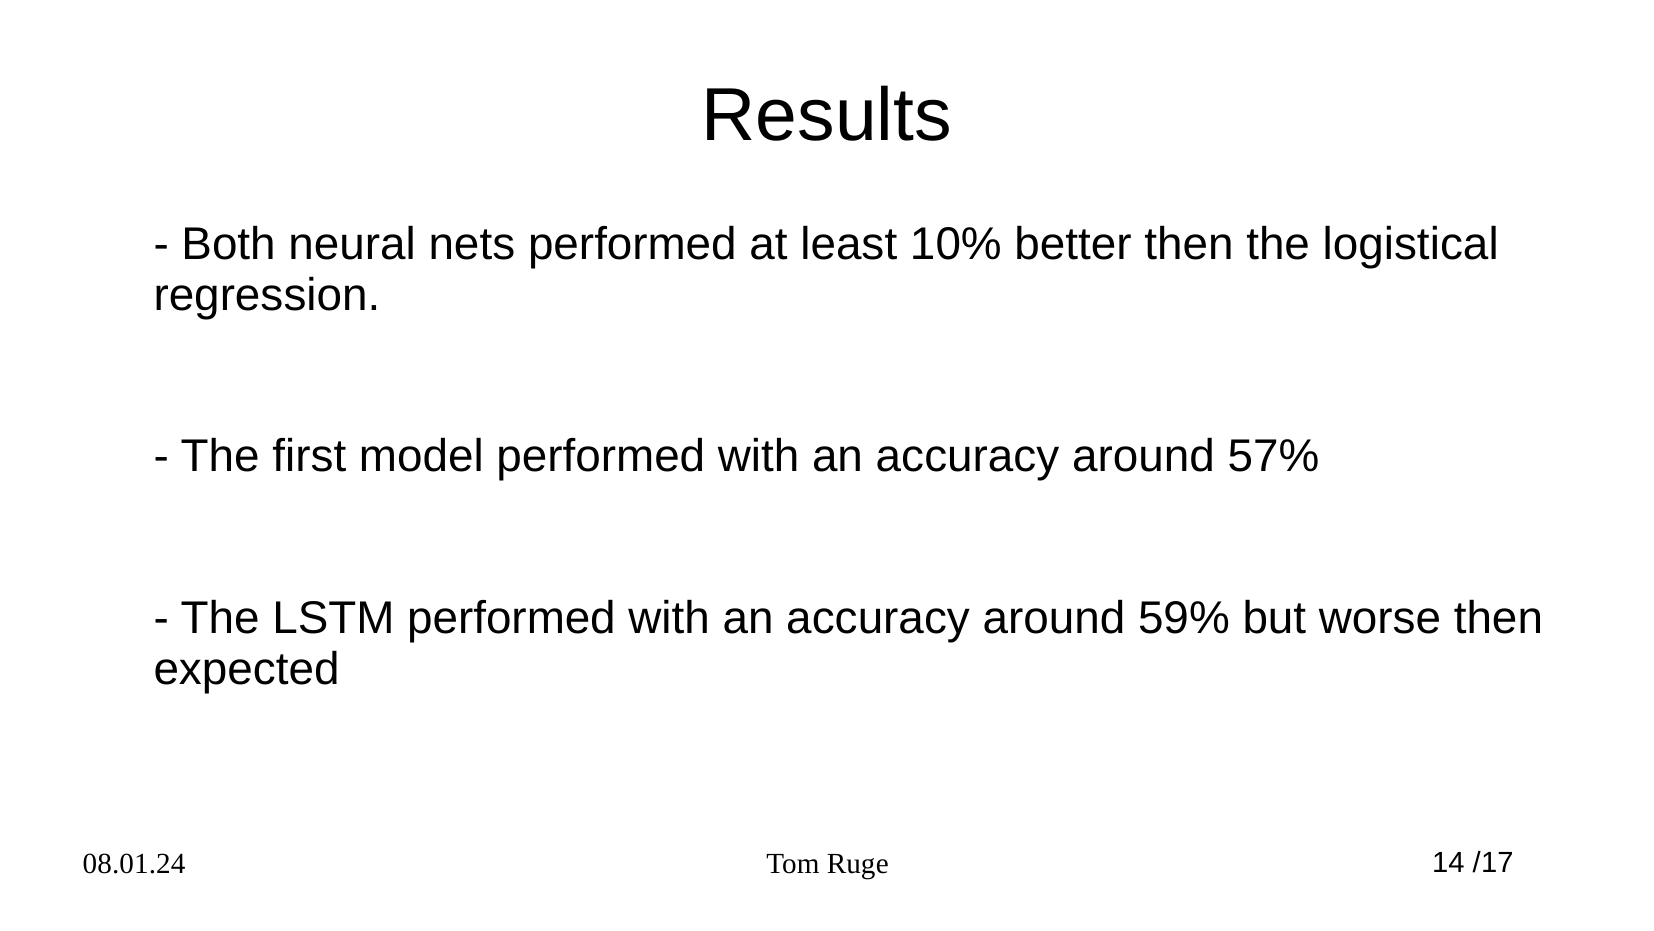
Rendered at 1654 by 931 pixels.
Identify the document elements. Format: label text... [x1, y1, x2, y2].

list - Both neural nets performed at least 10% better then the logistical regression. - The first model performed with an accuracy around 57% - The LSTM performed with an accuracy around 59% but worse then expected [82, 217, 1565, 758]
title Results [82, 37, 1571, 193]
